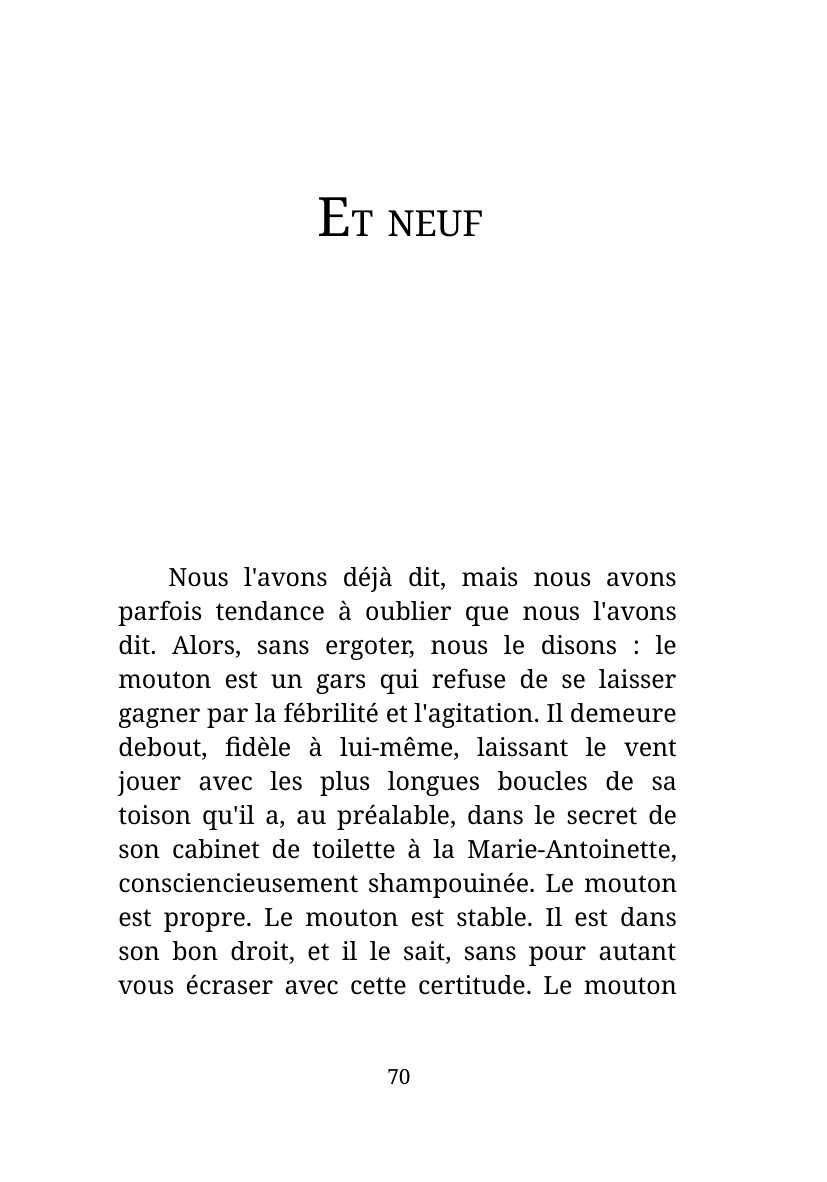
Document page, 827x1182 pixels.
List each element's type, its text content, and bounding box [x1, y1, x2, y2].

text Et neuf [121, 179, 679, 253]
text Nous l'avons déjà dit, mais nous avons parfois tendance à oublier que nous l'avons dit. Alors, sans ergoter, nous le disons : le mouton est un gars qui refuse de se laisser gagner par la fébrilité et l'agitation. Il demeure debout, fidèle à lui-même, laissant le vent jouer avec les plus longues boucles de sa toison qu'il a, au préalable, dans le secret de son cabinet de toilette à la Marie-Antoinette, consciencieusement shampouinée. Le mouton est propre. Le mouton est stable. Il est dans son bon droit, et il le sait, sans pour autant vous écraser avec cette certitude. Le mouton [118, 559, 677, 1002]
